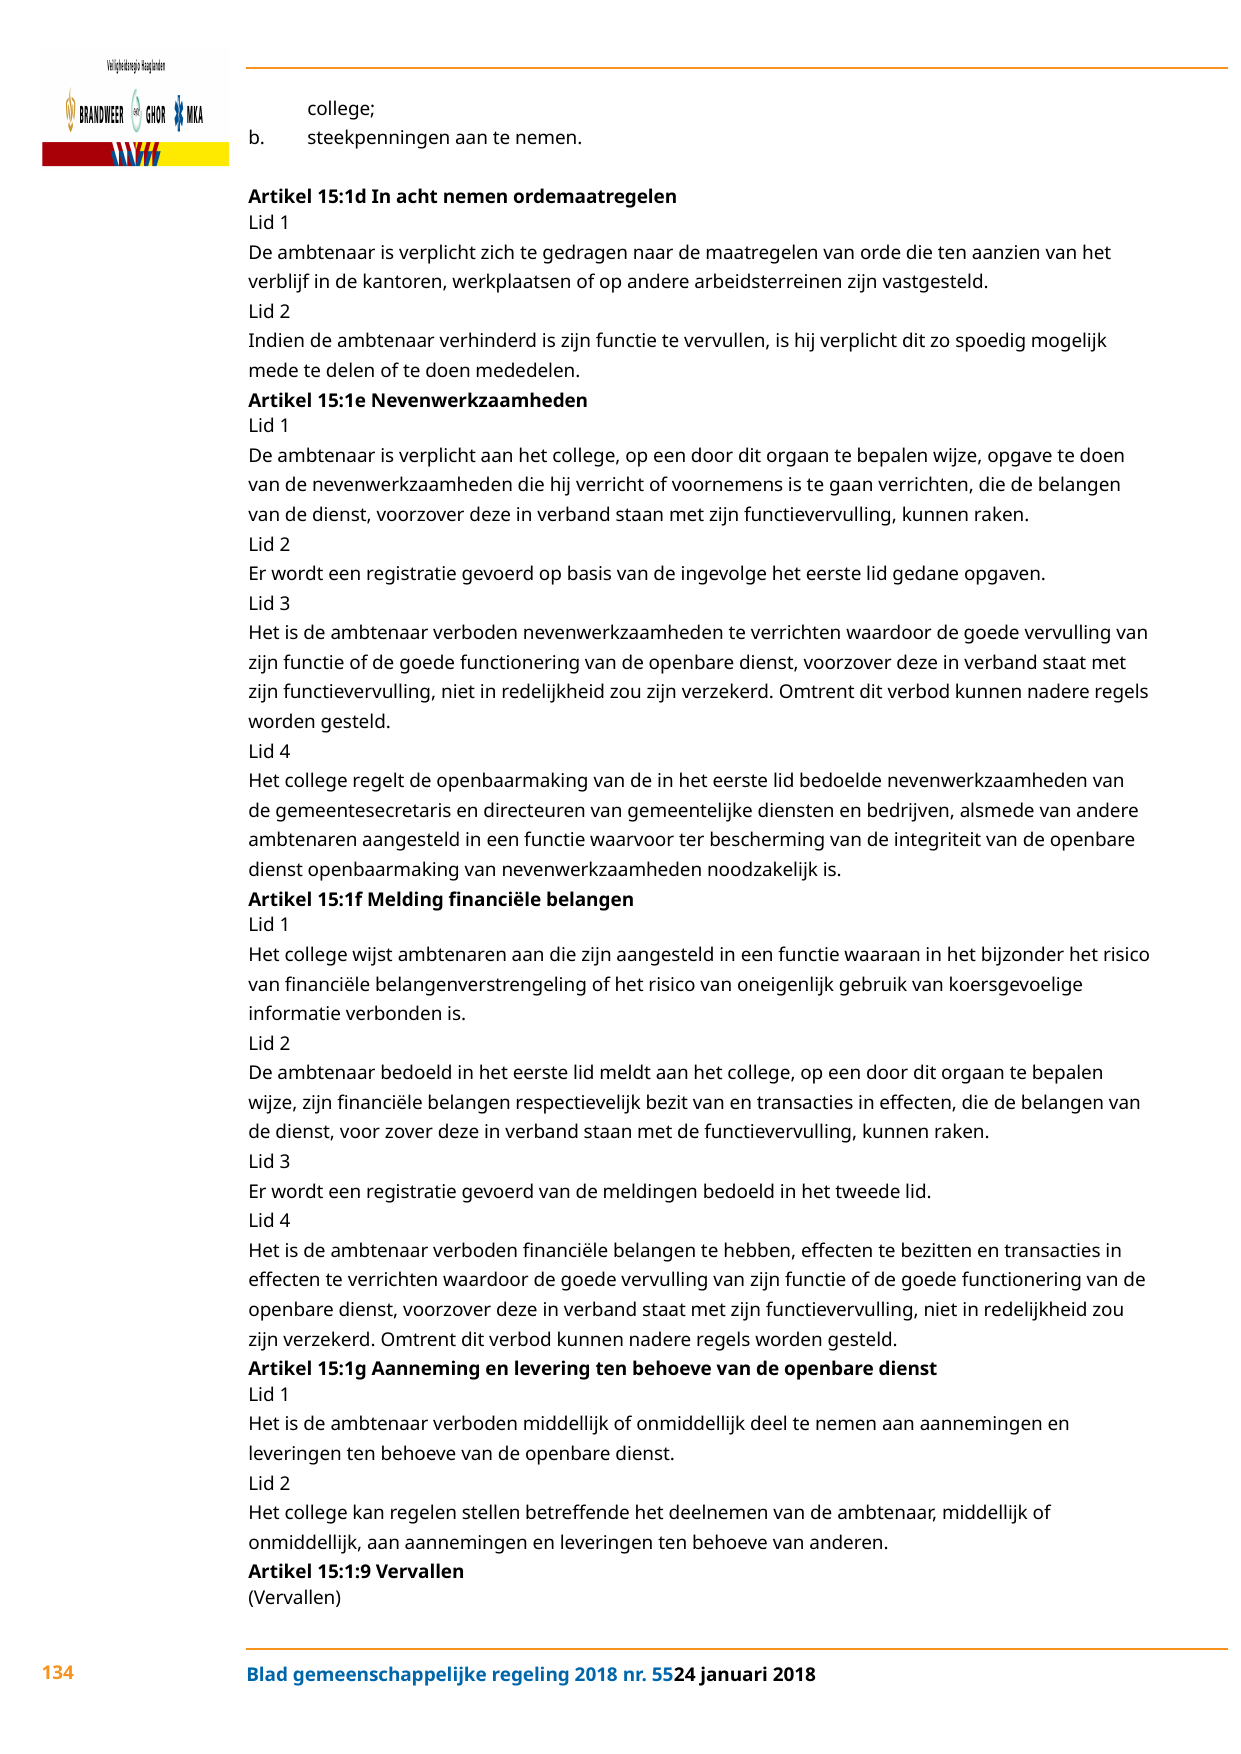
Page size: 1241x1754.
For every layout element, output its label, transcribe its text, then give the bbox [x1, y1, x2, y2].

text De ambtenaar bedoeld in het eerste lid meldt aan het college, op een door dit orgaan te bepalen wijze, zijn financiële belangen respectievelijk bezit van en transacties in effecten, die de belangen van de dienst, voor zover deze in verband staan met de functievervulling, kunnen raken. [248, 1059, 1152, 1144]
text Lid 1 [248, 912, 1152, 937]
text De ambtenaar is verplicht zich te gedragen naar de maatregelen van orde die ten aanzien van het verblijf in de kantoren, werkplaatsen of op andere arbeidsterreinen zijn vastgesteld. [248, 239, 1152, 294]
text Artikel 15:1f Melding financiële belangen [248, 886, 1152, 912]
text Indien de ambtenaar verhinderd is zijn functie te vervullen, is hij verplicht dit zo spoedig mogelijk mede te delen of te doen mededelen. [248, 328, 1152, 383]
text Het is de ambtenaar verboden middellijk of onmiddellijk deel te nemen aan aannemingen en leveringen ten behoeve van de openbare dienst. [248, 1411, 1152, 1466]
text Het college regelt de openbaarmaking van de in het eerste lid bedoelde nevenwerkzaamheden van de gemeentesecretaris en directeuren van gemeentelijke diensten en bedrijven, alsmede van andere ambtenaren aangesteld in een functie waarvoor ter bescherming van de integriteit van de openbare dienst openbaarmaking van nevenwerkzaamheden noodzakelijk is. [248, 767, 1152, 882]
text Het is de ambtenaar verboden nevenwerkzaamheden te verrichten waardoor de goede vervulling van zijn functie of de goede functionering van de openbare dienst, voorzover deze in verband staat met zijn functievervulling, niet in redelijkheid zou zijn verzekerd. Omtrent dit verbod kunnen nadere regels worden gesteld. [248, 619, 1152, 734]
text Lid 4 [248, 738, 1152, 764]
text Het is de ambtenaar verboden financiële belangen te hebben, effecten te bezitten en transacties in effecten te verrichten waardoor de goede vervulling van zijn functie of de goede functionering van de openbare dienst, voorzover deze in verband staat met zijn functievervulling, niet in redelijkheid zou zijn verzekerd. Omtrent dit verbod kunnen nadere regels worden gesteld. [248, 1237, 1152, 1351]
text Lid 1 [248, 1381, 1152, 1407]
picture [41, 47, 231, 172]
list college; [248, 95, 1152, 121]
text Er wordt een registratie gevoerd van de meldingen bedoeld in het tweede lid. [248, 1178, 1152, 1203]
text Er wordt een registratie gevoerd op basis van de ingevolge het eerste lid gedane opgaven. [248, 560, 1152, 586]
text Lid 2 [248, 1470, 1152, 1496]
text Lid 1 [248, 209, 1152, 235]
text Artikel 15:1g Aanneming en levering ten behoeve van de openbare dienst [248, 1355, 1152, 1381]
text Artikel 15:1:9 Vervallen [248, 1558, 1152, 1584]
text Lid 2 [248, 298, 1152, 324]
text Artikel 15:1e Nevenwerkzaamheden [248, 387, 1152, 412]
list steekpenningen aan te nemen. [248, 124, 1152, 150]
text Lid 1 [248, 412, 1152, 438]
text Lid 3 [248, 590, 1152, 616]
text Lid 2 [248, 1030, 1152, 1056]
text Het college kan regelen stellen betreffende het deelnemen van de ambtenaar, middellijk of onmiddellijk, aan aannemingen en leveringen ten behoeve van anderen. [248, 1499, 1152, 1555]
text De ambtenaar is verplicht aan het college, op een door dit orgaan te bepalen wijze, opgave te doen van de nevenwerkzaamheden die hij verricht of voornemens is te gaan verrichten, die de belangen van de dienst, voorzover deze in verband staan met zijn functievervulling, kunnen raken. [248, 442, 1152, 527]
text Het college wijst ambtenaren aan die zijn aangesteld in een functie waaraan in het bijzonder het risico van financiële belangenverstrengeling of het risico van oneigenlijk gebruik van koersgevoelige informatie verbonden is. [248, 941, 1152, 1026]
text Lid 3 [248, 1148, 1152, 1174]
text Lid 4 [248, 1207, 1152, 1233]
text Lid 2 [248, 531, 1152, 557]
text (Vervallen) [248, 1584, 1152, 1610]
text Artikel 15:1d In acht nemen ordemaatregelen [248, 183, 1152, 209]
